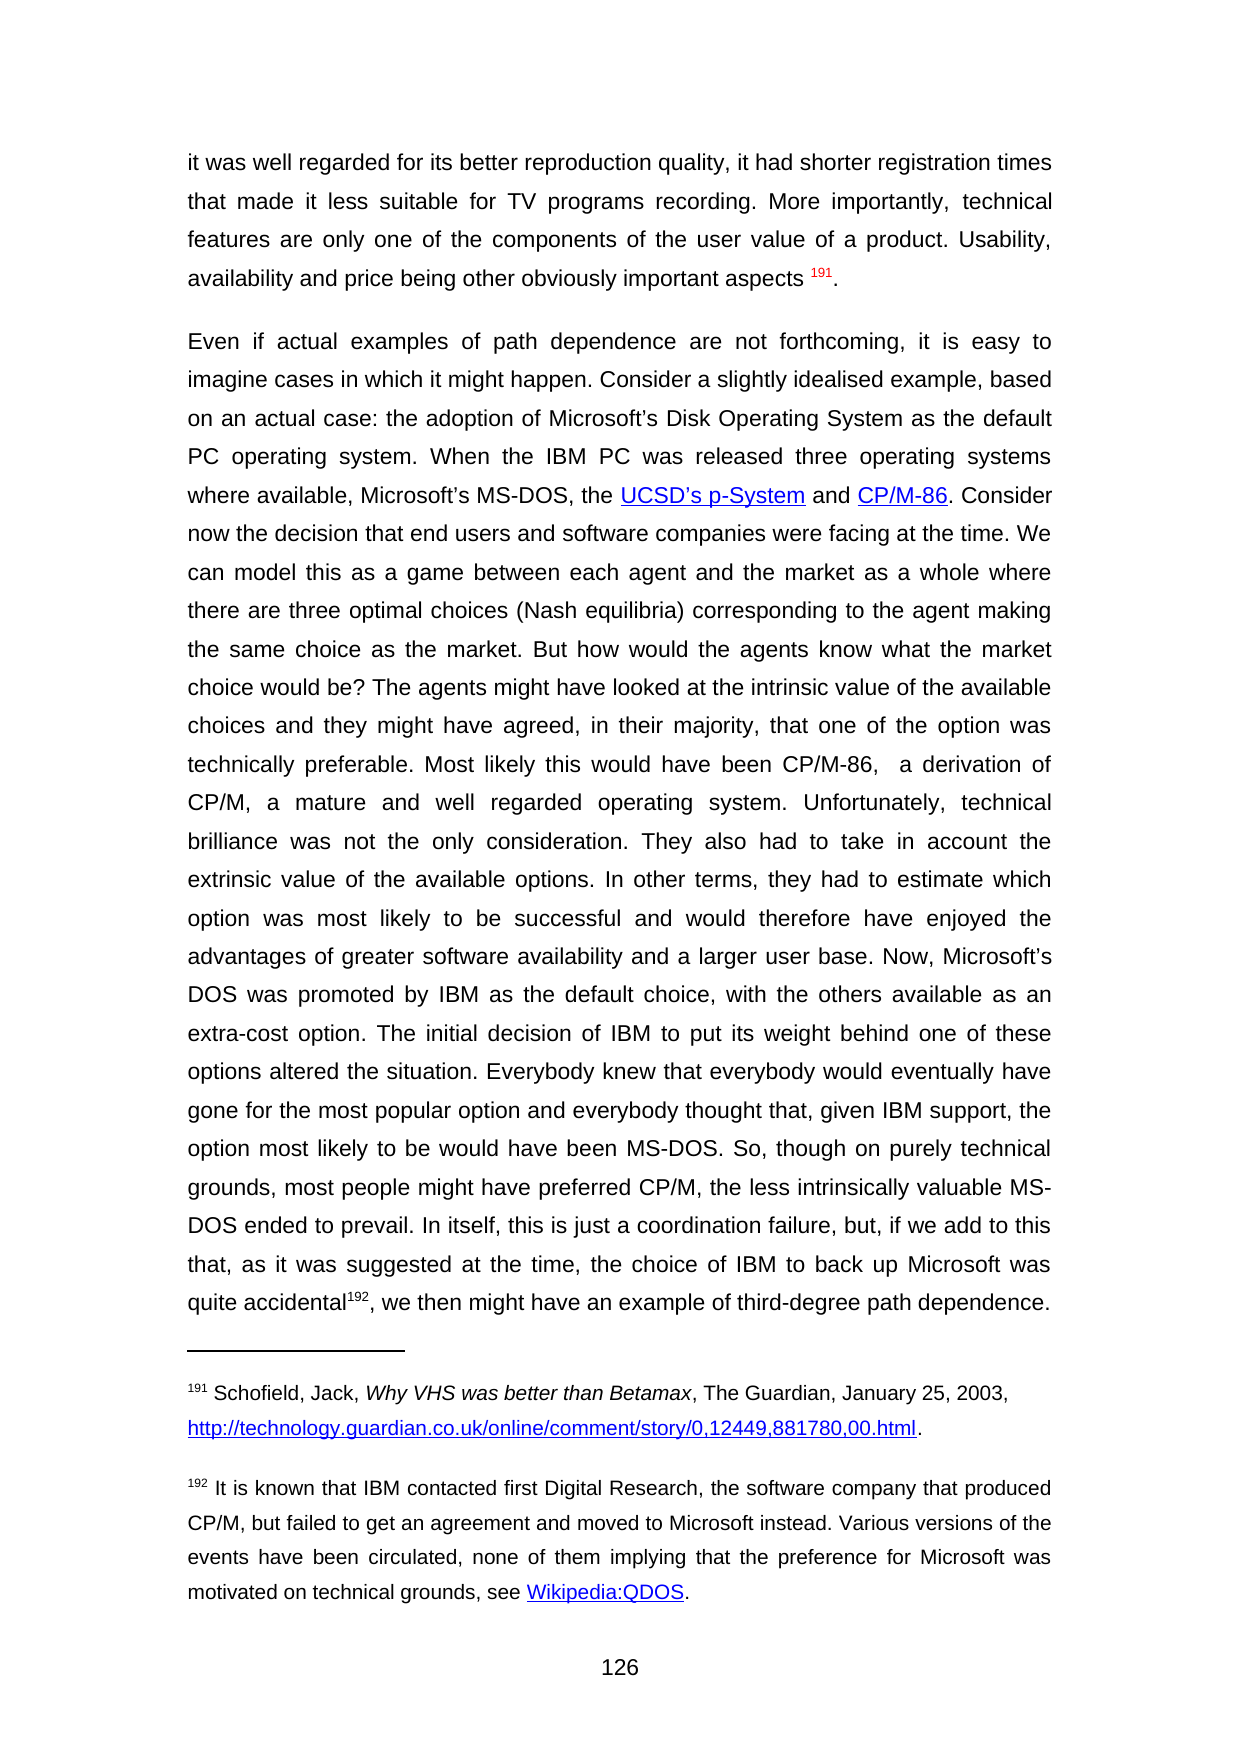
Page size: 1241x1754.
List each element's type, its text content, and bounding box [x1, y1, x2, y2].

text Even if actual examples of path dependence are not forthcoming, it is easy to imagine cases in which it might happen. Consider a slightly idealised example, based on an actual case: the adoption of Microsoft’s Disk Operating System as the default PC operating system. When the IBM PC was released three operating systems where available, Microsoft’s MS-DOS, the UCSD’s p-System and CP/M-86. Consider now the decision that end users and software companies were facing at the time. We can model this as a game between each agent and the market as a whole where there are three optimal choices (Nash equilibria) corresponding to the agent making the same choice as the market. But how would the agents know what the market choice would be? The agents might have looked at the intrinsic value of the available choices and they might have agreed, in their majority, that one of the option was technically preferable. Most likely this would have been CP/M-86, a derivation of CP/M, a mature and well regarded operating system. Unfortunately, technical brilliance was not the only consideration. They also had to take in account the extrinsic value of the available options. In other terms, they had to estimate which option was most likely to be successful and would therefore have enjoyed the advantages of greater software availability and a larger user base. Now, Microsoft’s DOS was promoted by IBM as the default choice, with the others available as an extra-cost option. The initial decision of IBM to put its weight behind one of these options altered the situation. Everybody knew that everybody would eventually have gone for the most popular option and everybody thought that, given IBM support, the option most likely to be would have been MS-DOS. So, though on purely technical grounds, most people might have preferred CP/M, the less intrinsically valuable MS-DOS ended to prevail. In itself, this is just a coordination failure, but, if we add to this that, as it was suggested at the time, the choice of IBM to back up Microsoft was quite accidental, we then might have an example of third-degree path dependence. [187, 329, 1053, 1315]
text Schofield, Jack, Why VHS was better than Betamax, The Guardian, January 25, 2003, http://technology.guardian.co.uk/online/comment/story/0,12449,881780,00.html. [187, 1382, 1053, 1440]
text It is known that IBM contacted first Digital Research, the software company that produced CP/M, but failed to get an agreement and moved to Microsoft instead. Various versions of the events have been circulated, none of them implying that the preference for Microsoft was motivated on technical grounds, see Wikipedia:QDOS. [187, 1476, 1053, 1604]
text it was well regarded for its better reproduction quality, it had shorter registration times that made it less suitable for TV programs recording. More importantly, technical features are only one of the components of the user value of a product. Usability, availability and price being other obviously important aspects . [187, 150, 1053, 291]
